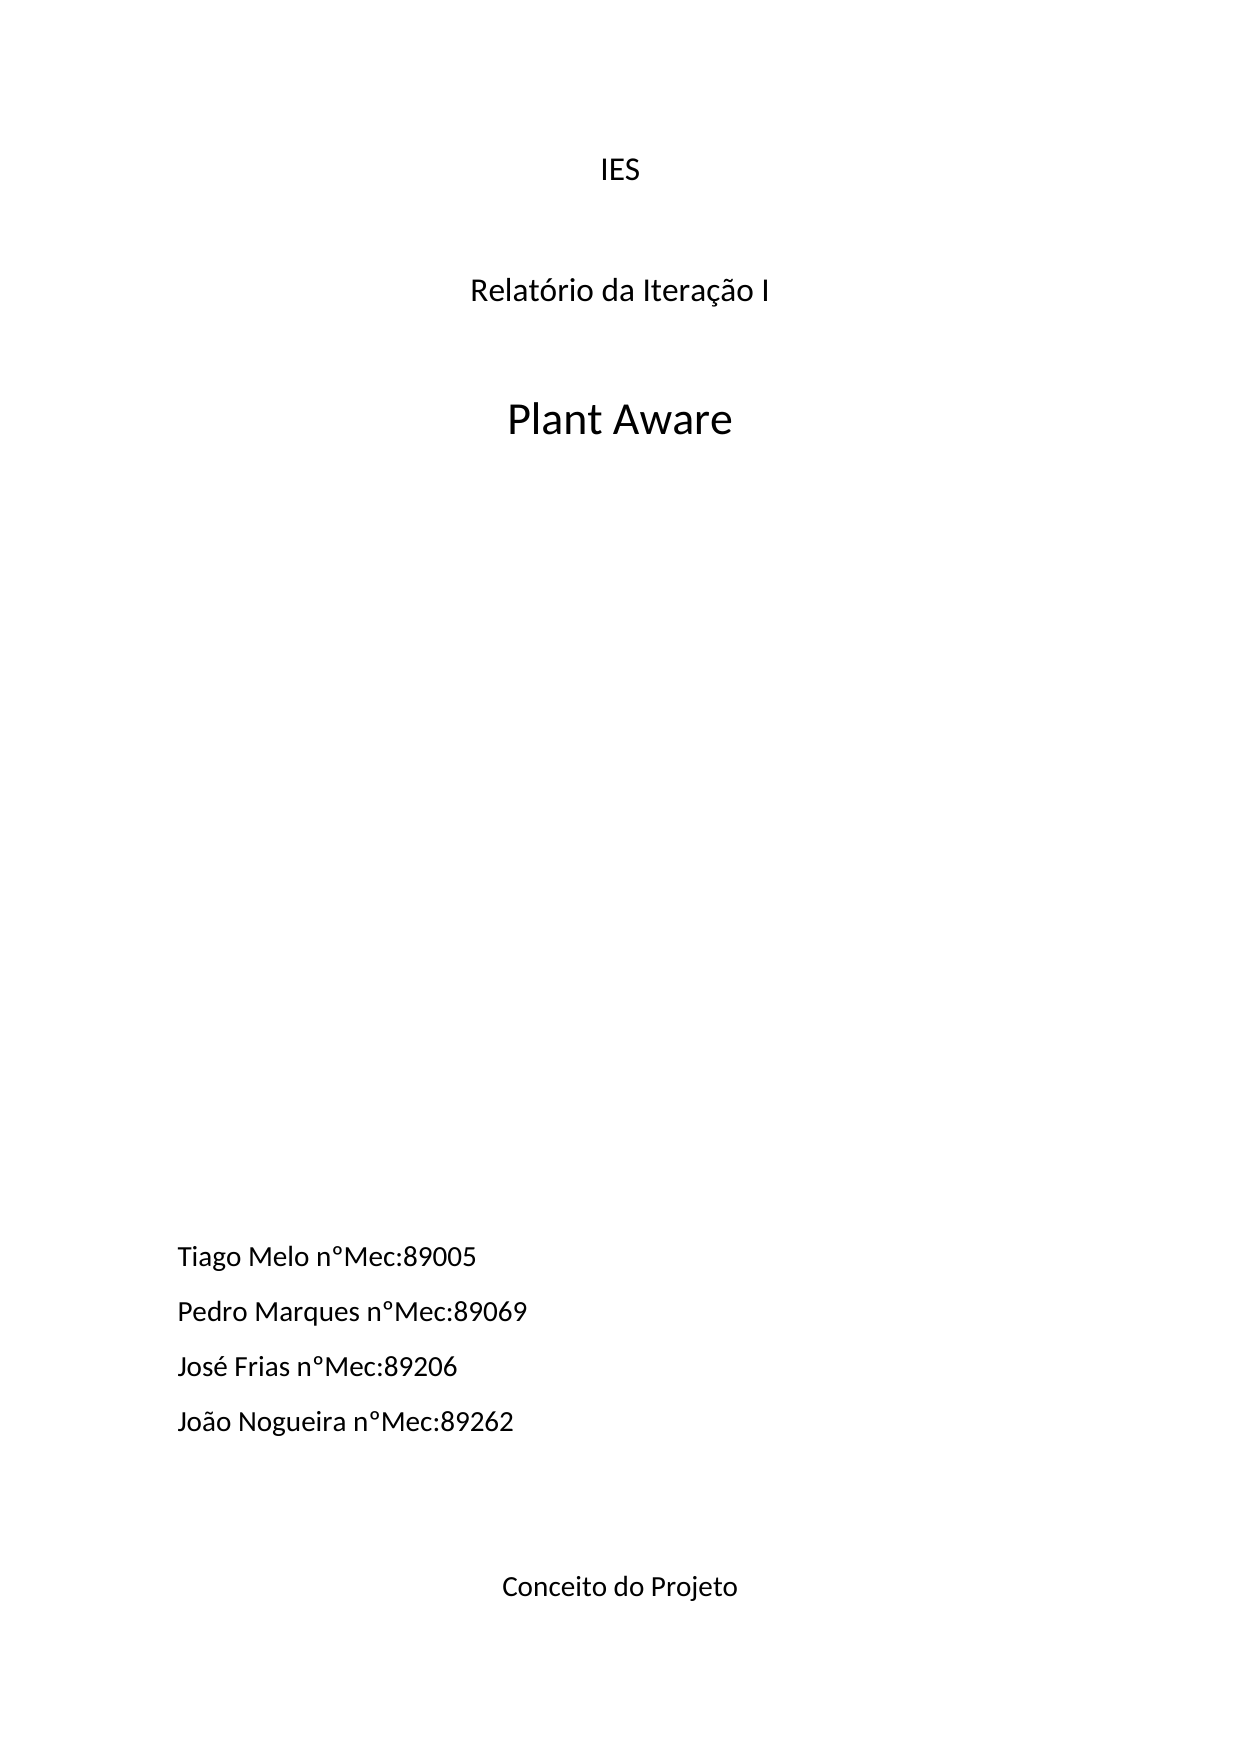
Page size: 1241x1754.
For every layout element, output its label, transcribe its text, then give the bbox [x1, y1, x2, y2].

text Relatório da Iteração I [177, 269, 1063, 309]
text IES [177, 148, 1063, 188]
text Plant Aware [177, 390, 1063, 446]
text Pedro Marques nºMec:89069 [177, 1293, 1063, 1328]
text Conceito do Projeto [177, 1568, 1063, 1604]
text José Frias nºMec:89206 [177, 1348, 1063, 1383]
text Tiago Melo nºMec:89005 [177, 1238, 1063, 1273]
text João Nogueira nºMec:89262 [177, 1403, 1063, 1439]
